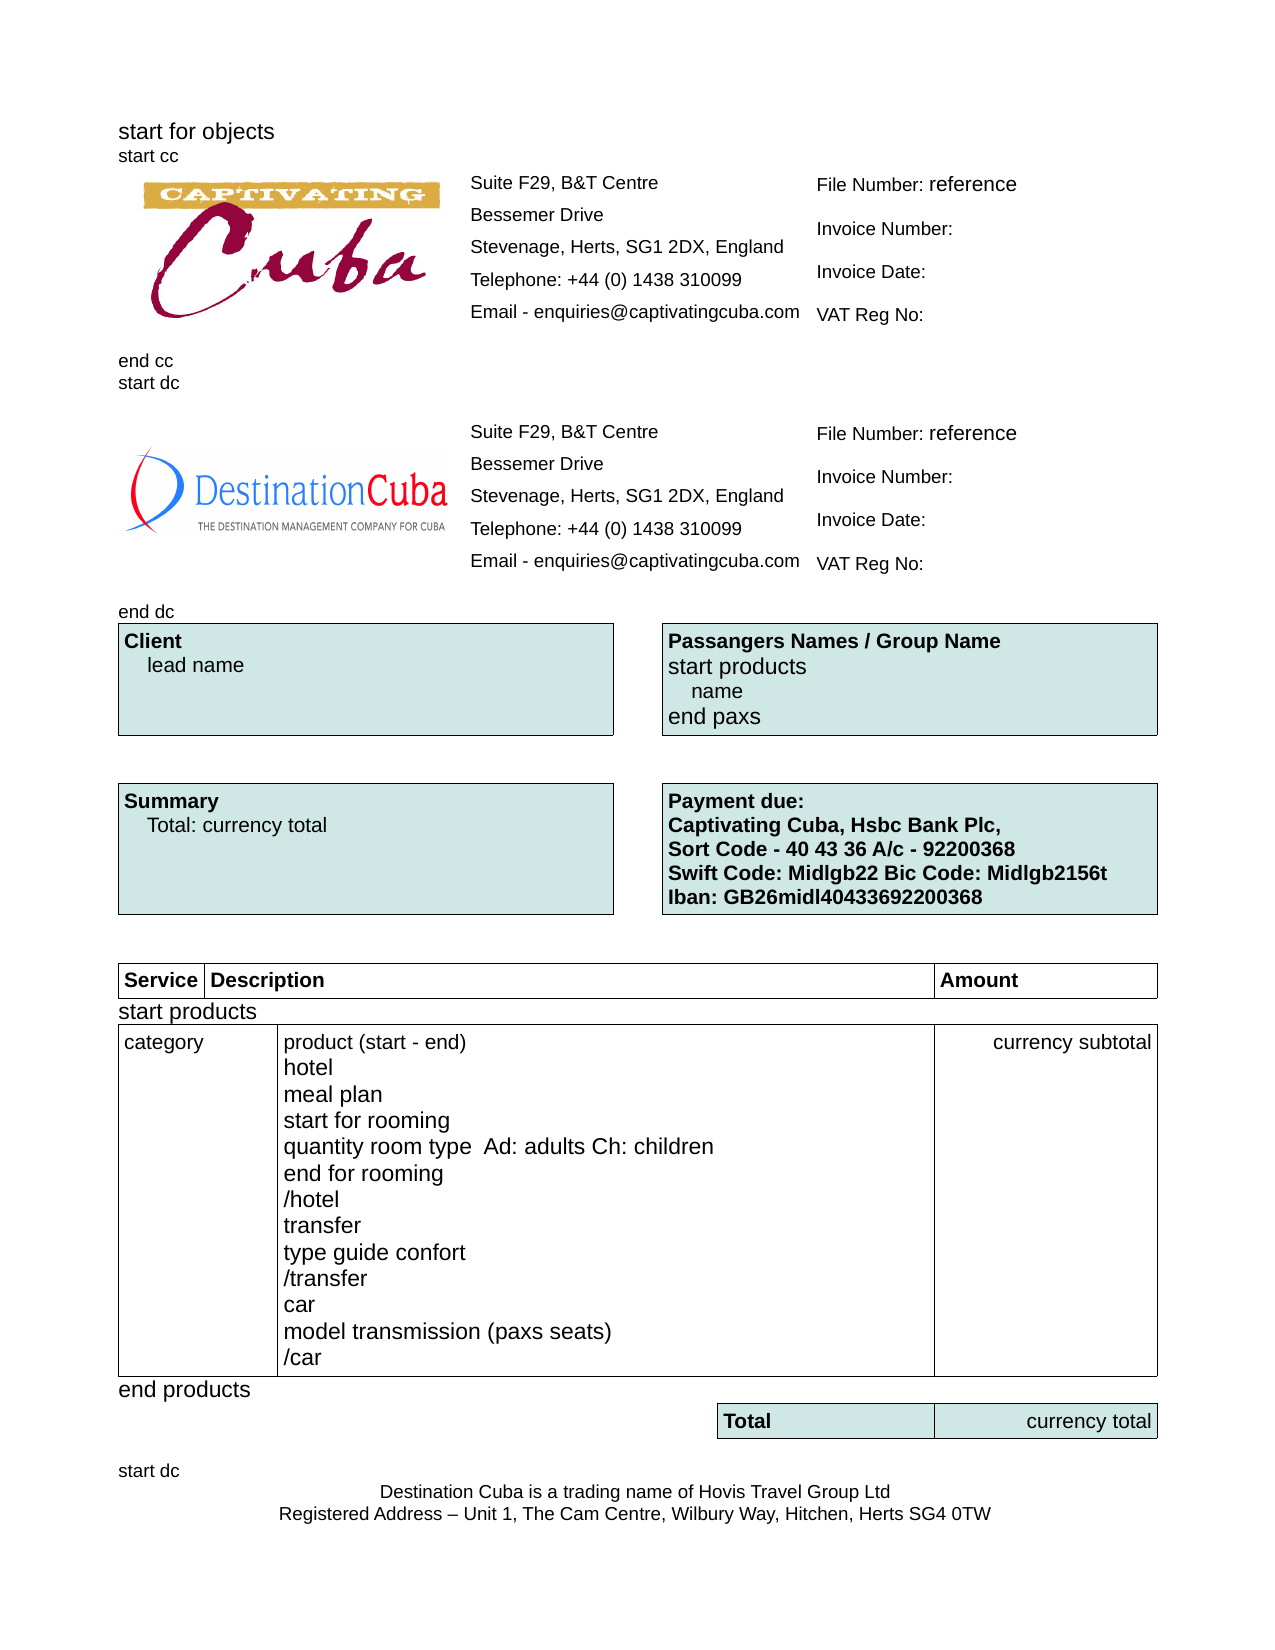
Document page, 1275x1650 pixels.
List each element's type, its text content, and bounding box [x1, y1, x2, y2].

table_header currency subtotal [935, 1025, 1157, 1376]
table_header [614, 783, 662, 914]
text end cc [118, 350, 1157, 372]
table_header Suite F29, B&T Centre Bessemer Drive Stevenage, Herts, SG1 2DX, England Telephone: +44 (0) 1438 310099 Email - enquiries@captivatingcuba.com [464, 166, 811, 350]
table_header product (start - end) hotel meal plan start for rooming quantity room type Ad: adults Ch: children end for rooming /hotel transfer type guide confort /transfer car model transmission (paxs seats) /car [278, 1025, 934, 1376]
picture [125, 446, 448, 533]
table_header File Number: reference Invoice Number: Invoice Date: VAT Reg No: [811, 415, 1157, 580]
table_header Service [119, 964, 204, 998]
table_header [118, 166, 464, 350]
text start dc [118, 372, 1157, 393]
table_header Payment due: Captivating Cuba, Hsbc Bank Plc, Sort Code - 40 43 36 A/c - 92200368 Swift Code: Midlgb22 Bic Code: Midlgb2156t Iban: GB26midl40433692200368 [663, 784, 1157, 914]
table_header currency total [935, 1404, 1157, 1438]
text Registered Address – Unit 1, The Cam Centre, Wilbury Way, Hitchen, Herts SG4 0TW [118, 1503, 1157, 1524]
table_header Suite F29, B&T Centre Bessemer Drive Stevenage, Herts, SG1 2DX, England Telephone: +44 (0) 1438 310099 Email - enquiries@captivatingcuba.com [464, 415, 811, 580]
text Destination Cuba is a trading name of Hovis Travel Group Ltd [118, 1481, 1157, 1503]
table_header File Number: reference Invoice Number: Invoice Date: VAT Reg No: [811, 166, 1157, 350]
table_header Passangers Names / Group Name start products name end paxs [663, 624, 1157, 735]
table_header [614, 623, 662, 735]
table_header Client lead name [119, 624, 613, 735]
picture [125, 178, 458, 321]
text end products [118, 1377, 1157, 1403]
text start for objects [118, 118, 1157, 144]
text start products [118, 999, 1157, 1024]
table_header Amount [935, 964, 1157, 998]
text start cc [118, 144, 1157, 166]
table_header [118, 1403, 277, 1438]
text start dc [118, 1460, 1157, 1481]
table_header [118, 415, 464, 580]
table_header Summary Total: currency total [119, 784, 613, 914]
table_header category [119, 1025, 277, 1376]
table_header [278, 1403, 717, 1438]
table_header Description [205, 964, 934, 998]
table_header Total [718, 1404, 934, 1438]
text end dc [118, 601, 1157, 623]
